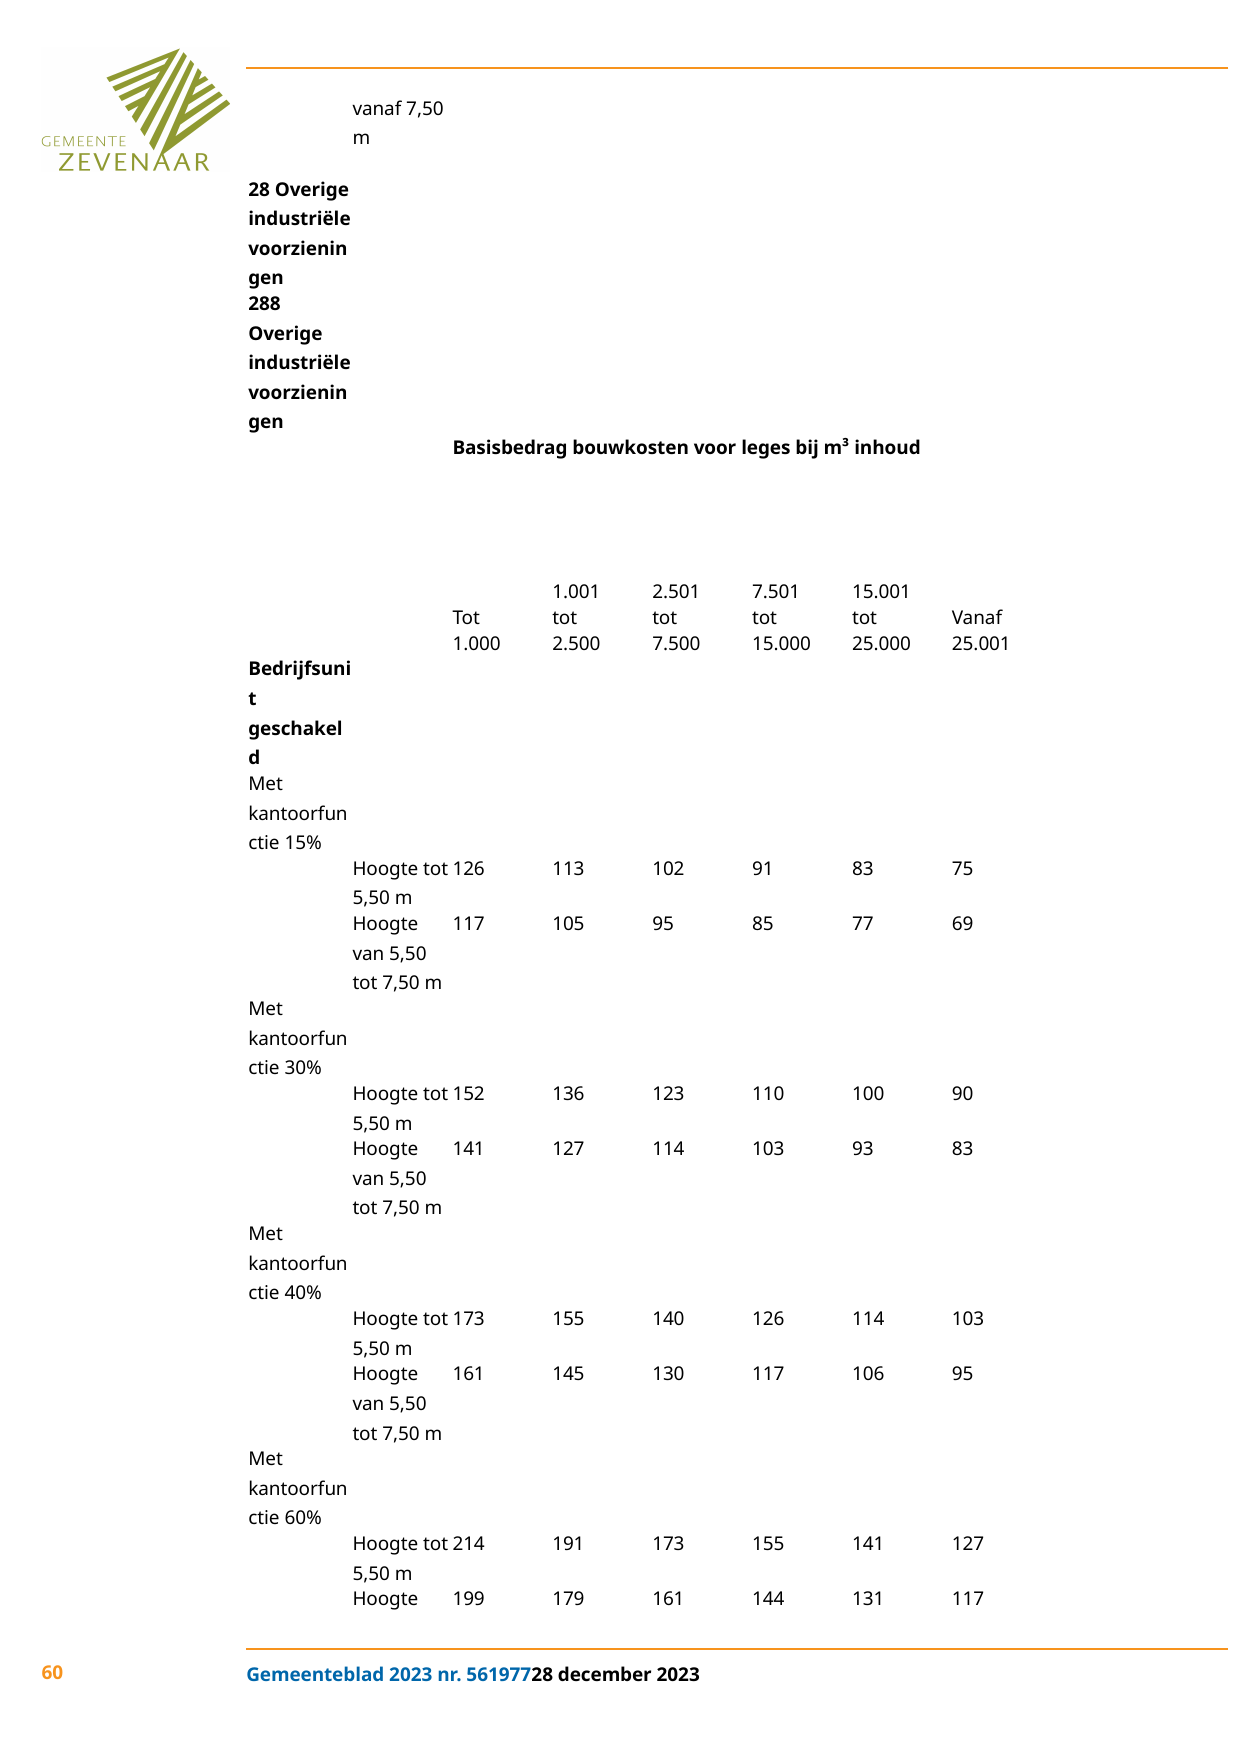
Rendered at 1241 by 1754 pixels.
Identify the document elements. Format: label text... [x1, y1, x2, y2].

table_cell [552, 290, 652, 434]
table_cell [652, 1220, 752, 1305]
table_cell [248, 95, 352, 150]
table_cell 191 [552, 1530, 652, 1586]
table_cell [852, 150, 952, 176]
table_cell tot [852, 604, 952, 630]
table_cell 28 Overige industriële voorzieningen [248, 176, 352, 290]
table_cell 83 [952, 1135, 1052, 1220]
table_cell [852, 290, 952, 434]
table_cell 110 [752, 1080, 852, 1135]
table_cell [752, 656, 852, 770]
table_cell 95 [652, 910, 752, 995]
table_cell 113 [552, 855, 652, 910]
table_cell [352, 604, 452, 630]
table_cell 85 [752, 910, 852, 995]
table_cell 141 [852, 1530, 952, 1586]
table_cell Hoogte tot 5,50 m [352, 1080, 452, 1135]
table_cell [452, 770, 552, 855]
table_cell [852, 1220, 952, 1305]
table_cell [248, 1361, 352, 1445]
table_cell [552, 770, 652, 855]
table_cell 100 [852, 1080, 952, 1135]
table_cell 117 [952, 1586, 1052, 1611]
table_cell [852, 656, 952, 770]
table_cell 75 [952, 855, 1052, 910]
table_cell 130 [652, 1361, 752, 1445]
table_cell [352, 656, 452, 770]
table_cell [352, 770, 452, 855]
table_cell 144 [752, 1586, 852, 1611]
table_cell [752, 95, 852, 150]
table_cell [852, 995, 952, 1080]
table_cell [352, 150, 452, 176]
table_cell 152 [452, 1080, 552, 1135]
table_cell [248, 1530, 352, 1586]
table_cell 7.500 [652, 630, 752, 656]
table_cell vanaf 7,50 m [352, 95, 452, 150]
table_cell 155 [552, 1305, 652, 1361]
table_cell 103 [952, 1305, 1052, 1361]
table_cell [248, 1586, 352, 1611]
table_cell 15.000 [752, 630, 852, 656]
table_cell 91 [752, 855, 852, 910]
table_cell [752, 176, 852, 290]
table_cell 126 [752, 1305, 852, 1361]
table_cell [248, 1305, 352, 1361]
table_cell Hoogte van 5,50 tot 7,50 m [352, 1135, 452, 1220]
table_cell [752, 770, 852, 855]
table_cell [652, 95, 752, 150]
table_cell 173 [452, 1305, 552, 1361]
table_cell [552, 656, 652, 770]
table_cell [652, 176, 752, 290]
table_cell 179 [552, 1586, 652, 1611]
table_cell [652, 290, 752, 434]
table_cell 1.001 [552, 579, 652, 604]
table_cell 127 [552, 1135, 652, 1220]
table_cell [752, 995, 852, 1080]
table_cell Vanaf [952, 604, 1052, 630]
table_cell [452, 579, 552, 604]
table_cell [752, 1220, 852, 1305]
table_cell 117 [752, 1361, 852, 1445]
table_cell [452, 995, 552, 1080]
table_cell 1.000 [452, 630, 552, 656]
table_cell 126 [452, 855, 552, 910]
table_cell 214 [452, 1530, 552, 1586]
table_cell 161 [652, 1586, 752, 1611]
table_cell [652, 1445, 752, 1530]
table_cell [248, 604, 352, 630]
table_cell [552, 95, 652, 150]
table_cell [552, 150, 652, 176]
table_cell tot [752, 604, 852, 630]
table_cell 155 [752, 1530, 852, 1586]
table_cell [248, 630, 352, 656]
table_cell [352, 1445, 452, 1530]
table_cell [652, 770, 752, 855]
table_cell [452, 150, 552, 176]
table_cell [452, 656, 552, 770]
table_cell [852, 95, 952, 150]
table_cell [248, 150, 352, 176]
table_cell Hoogte van 5,50 tot 7,50 m [352, 1361, 452, 1445]
table_cell tot [652, 604, 752, 630]
table_cell 140 [652, 1305, 752, 1361]
table_cell 93 [852, 1135, 952, 1220]
table_cell Hoogte tot 5,50 m [352, 1305, 452, 1361]
table_cell [452, 1445, 552, 1530]
table_cell 7.501 [752, 579, 852, 604]
table_cell [452, 1220, 552, 1305]
table_cell Hoogte [352, 1586, 452, 1611]
table_cell [352, 579, 452, 604]
table_cell Hoogte tot 5,50 m [352, 1530, 452, 1586]
table_cell 105 [552, 910, 652, 995]
table_cell 117 [452, 910, 552, 995]
table_cell 77 [852, 910, 952, 995]
table_cell 2.500 [552, 630, 652, 656]
table_cell [952, 150, 1052, 176]
table_cell Met kantoorfunctie 40% [248, 1220, 352, 1305]
table_cell tot [552, 604, 652, 630]
table_cell [352, 290, 452, 434]
table_cell Met kantoorfunctie 30% [248, 995, 352, 1080]
table_cell 103 [752, 1135, 852, 1220]
table_cell 127 [952, 1530, 1052, 1586]
table_cell [352, 1220, 452, 1305]
table_cell [652, 656, 752, 770]
table_cell [352, 434, 452, 578]
table_cell 199 [452, 1586, 552, 1611]
table_cell [752, 290, 852, 434]
table_cell [248, 1080, 352, 1135]
table_cell [952, 95, 1052, 150]
table_cell Met kantoorfunctie 15% [248, 770, 352, 855]
table_cell [852, 1445, 952, 1530]
table_cell [952, 579, 1052, 604]
table_cell Basisbedrag bouwkosten voor leges bij m³ inhoud [452, 434, 952, 578]
table_cell 25.001 [952, 630, 1052, 656]
table_cell 173 [652, 1530, 752, 1586]
table_cell Hoogte van 5,50 tot 7,50 m [352, 910, 452, 995]
table_cell [248, 1135, 352, 1220]
table_cell [652, 995, 752, 1080]
table_cell 102 [652, 855, 752, 910]
table_cell Met kantoorfunctie 60% [248, 1445, 352, 1530]
table_cell 145 [552, 1361, 652, 1445]
table_cell [752, 150, 852, 176]
table_cell [352, 176, 452, 290]
table_cell [552, 1445, 652, 1530]
table_cell [652, 150, 752, 176]
table_cell 69 [952, 910, 1052, 995]
table_cell [552, 995, 652, 1080]
table_cell 95 [952, 1361, 1052, 1445]
table_cell [552, 1220, 652, 1305]
picture [41, 47, 231, 172]
table_cell Tot [452, 604, 552, 630]
table_cell 2.501 [652, 579, 752, 604]
table_cell [852, 176, 952, 290]
table_cell [248, 910, 352, 995]
table_cell 114 [652, 1135, 752, 1220]
table_cell 136 [552, 1080, 652, 1135]
table_cell [352, 995, 452, 1080]
table_cell 161 [452, 1361, 552, 1445]
table_cell [452, 290, 552, 434]
table_cell 15.001 [852, 579, 952, 604]
table_cell 90 [952, 1080, 1052, 1135]
table_cell 83 [852, 855, 952, 910]
table_cell [552, 176, 652, 290]
table_cell [452, 176, 552, 290]
table_cell [452, 95, 552, 150]
table_cell [248, 855, 352, 910]
table_cell [752, 1445, 852, 1530]
table_cell [248, 434, 352, 578]
table_cell 131 [852, 1586, 952, 1611]
table_cell Bedrijfsunit geschakeld [248, 656, 352, 770]
table_cell 25.000 [852, 630, 952, 656]
table_cell 123 [652, 1080, 752, 1135]
table_cell 114 [852, 1305, 952, 1361]
table_cell [352, 630, 452, 656]
table_cell 288 Overige industriële voorzieningen [248, 290, 352, 434]
table_cell [852, 770, 952, 855]
table_cell Hoogte tot 5,50 m [352, 855, 452, 910]
table_cell 106 [852, 1361, 952, 1445]
table_cell [248, 579, 352, 604]
table_cell 141 [452, 1135, 552, 1220]
